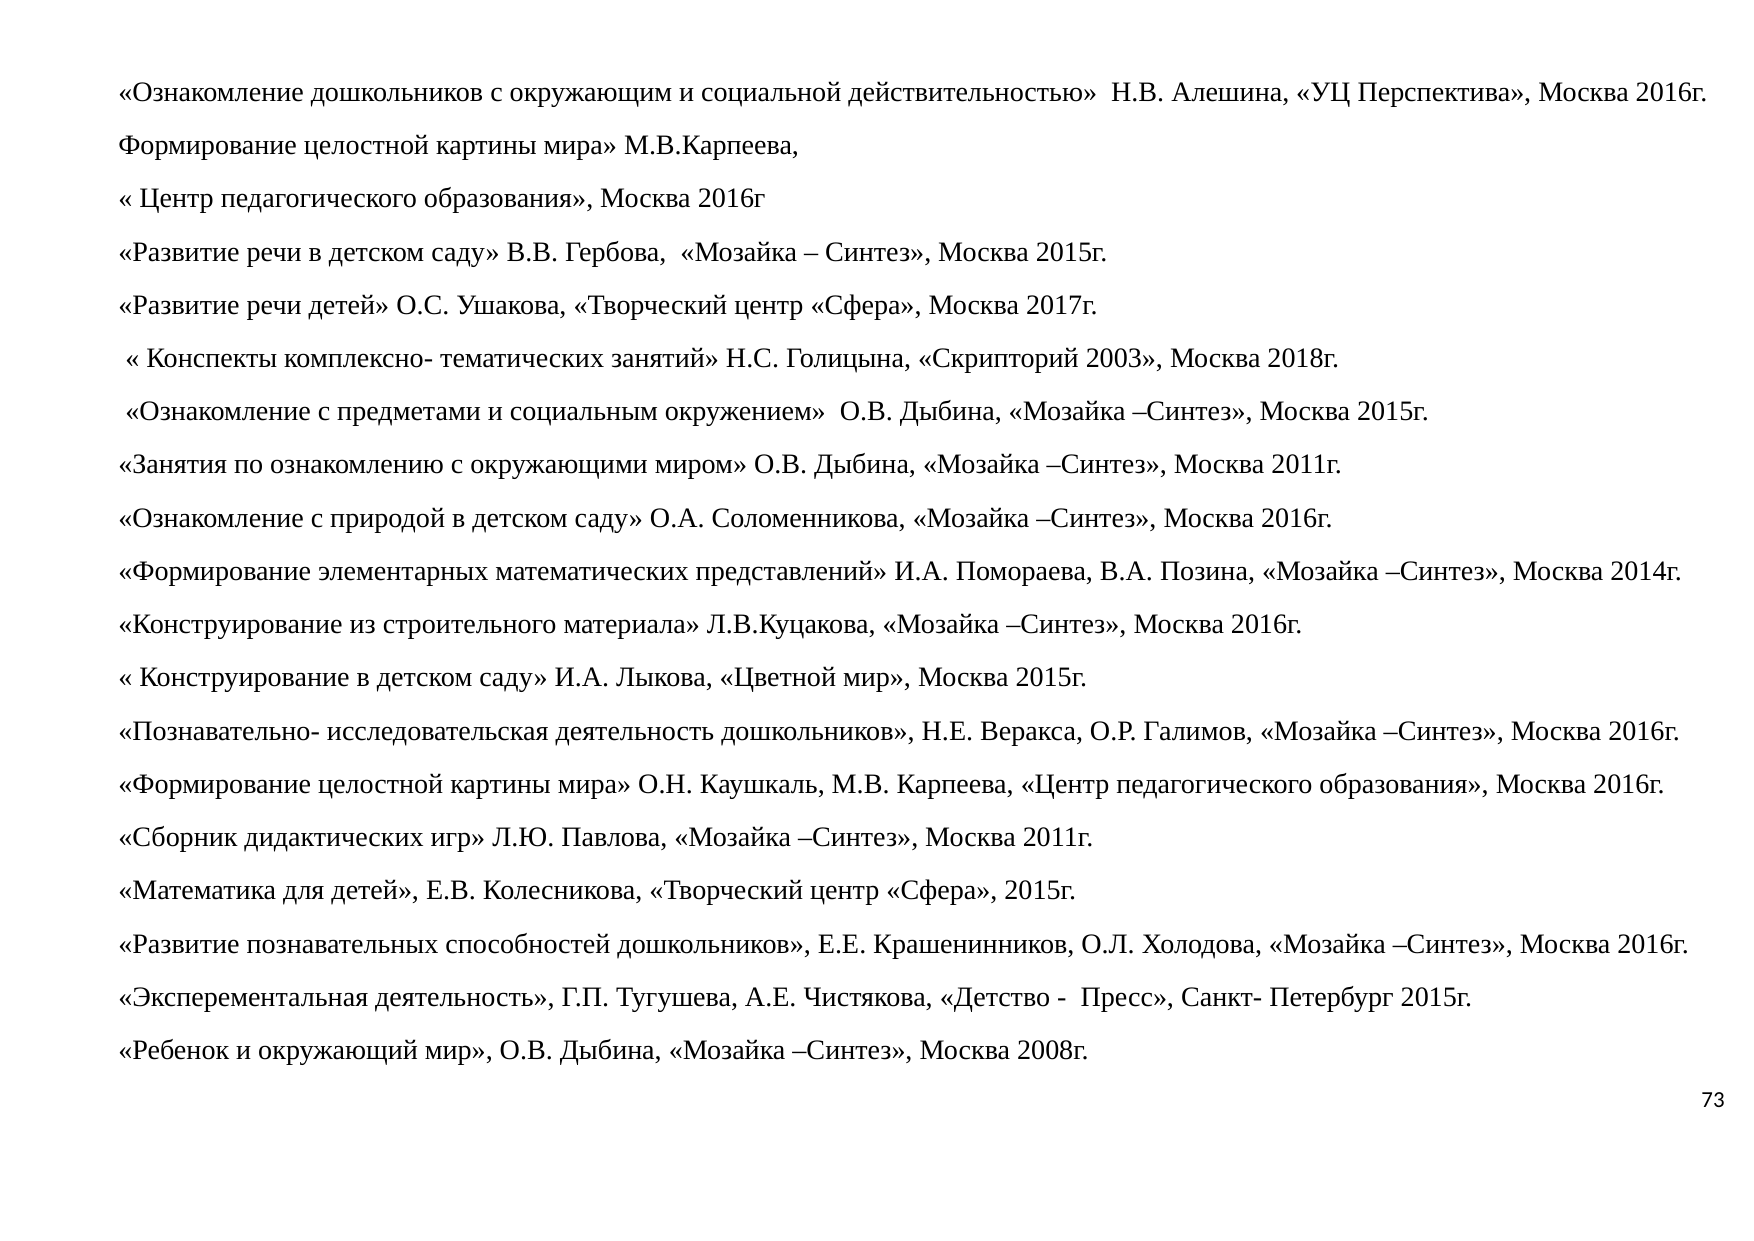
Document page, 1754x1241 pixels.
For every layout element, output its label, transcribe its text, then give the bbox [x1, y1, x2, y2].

text «Занятия по ознакомлению с окружающими миром» О.В. Дыбина, «Мозайка –Синтез», Москва 2011г. [118, 448, 1724, 480]
text «Математика для детей», Е.В. Колесникова, «Творческий центр «Сфера», 2015г. [118, 873, 1724, 906]
text « Конспекты комплексно- тематических занятий» Н.С. Голицына, «Скрипторий 2003», Москва 2018г. [118, 341, 1724, 373]
text «Развитие речи в детском саду» В.В. Гербова, «Мозайка – Синтез», Москва 2015г. [118, 235, 1724, 267]
text «Познавательно- исследовательская деятельность дошкольников», Н.Е. Веракса, О.Р. Галимов, «Мозайка –Синтез», Москва 2016г. [118, 714, 1724, 746]
text «Ребенок и окружающий мир», О.В. Дыбина, «Мозайка –Синтез», Москва 2008г. [118, 1033, 1724, 1066]
text «Развитие познавательных способностей дошкольников», Е.Е. Крашенинников, О.Л. Холодова, «Мозайка –Синтез», Москва 2016г. [118, 927, 1724, 959]
text «Формирование целостной картины мира» О.Н. Каушкаль, М.В. Карпеева, «Центр педагогического образования», Москва 2016г. [118, 767, 1724, 799]
text « Центр педагогического образования», Москва 2016г [118, 181, 1724, 214]
text «Формирование элементарных математических представлений» И.А. Помораева, В.А. Позина, «Мозайка –Синтез», Москва 2014г. [118, 554, 1724, 586]
text Формирование целостной картины мира» М.В.Карпеева, [118, 128, 1724, 161]
text «Развитие речи детей» О.С. Ушакова, «Творческий центр «Сфера», Москва 2017г. [118, 288, 1724, 320]
text « Конструирование в детском саду» И.А. Лыкова, «Цветной мир», Москва 2015г. [118, 661, 1724, 693]
text «Конструирование из строительного материала» Л.В.Куцакова, «Мозайка –Синтез», Москва 2016г. [118, 607, 1724, 640]
text «Сборник дидактических игр» Л.Ю. Павлова, «Мозайка –Синтез», Москва 2011г. [118, 820, 1724, 853]
text «Ознакомление дошкольников с окружающим и социальной действительностью» Н.В. Алешина, «УЦ Перспектива», Москва 2016г. [118, 75, 1724, 107]
text «Эксперементальная деятельность», Г.П. Тугушева, А.Е. Чистякова, «Детство - Пресс», Санкт- Петербург 2015г. [118, 980, 1724, 1012]
text «Ознакомление с природой в детском саду» О.А. Соломенникова, «Мозайка –Синтез», Москва 2016г. [118, 501, 1724, 533]
text «Ознакомление с предметами и социальным окружением» О.В. Дыбина, «Мозайка –Синтез», Москва 2015г. [118, 394, 1724, 427]
